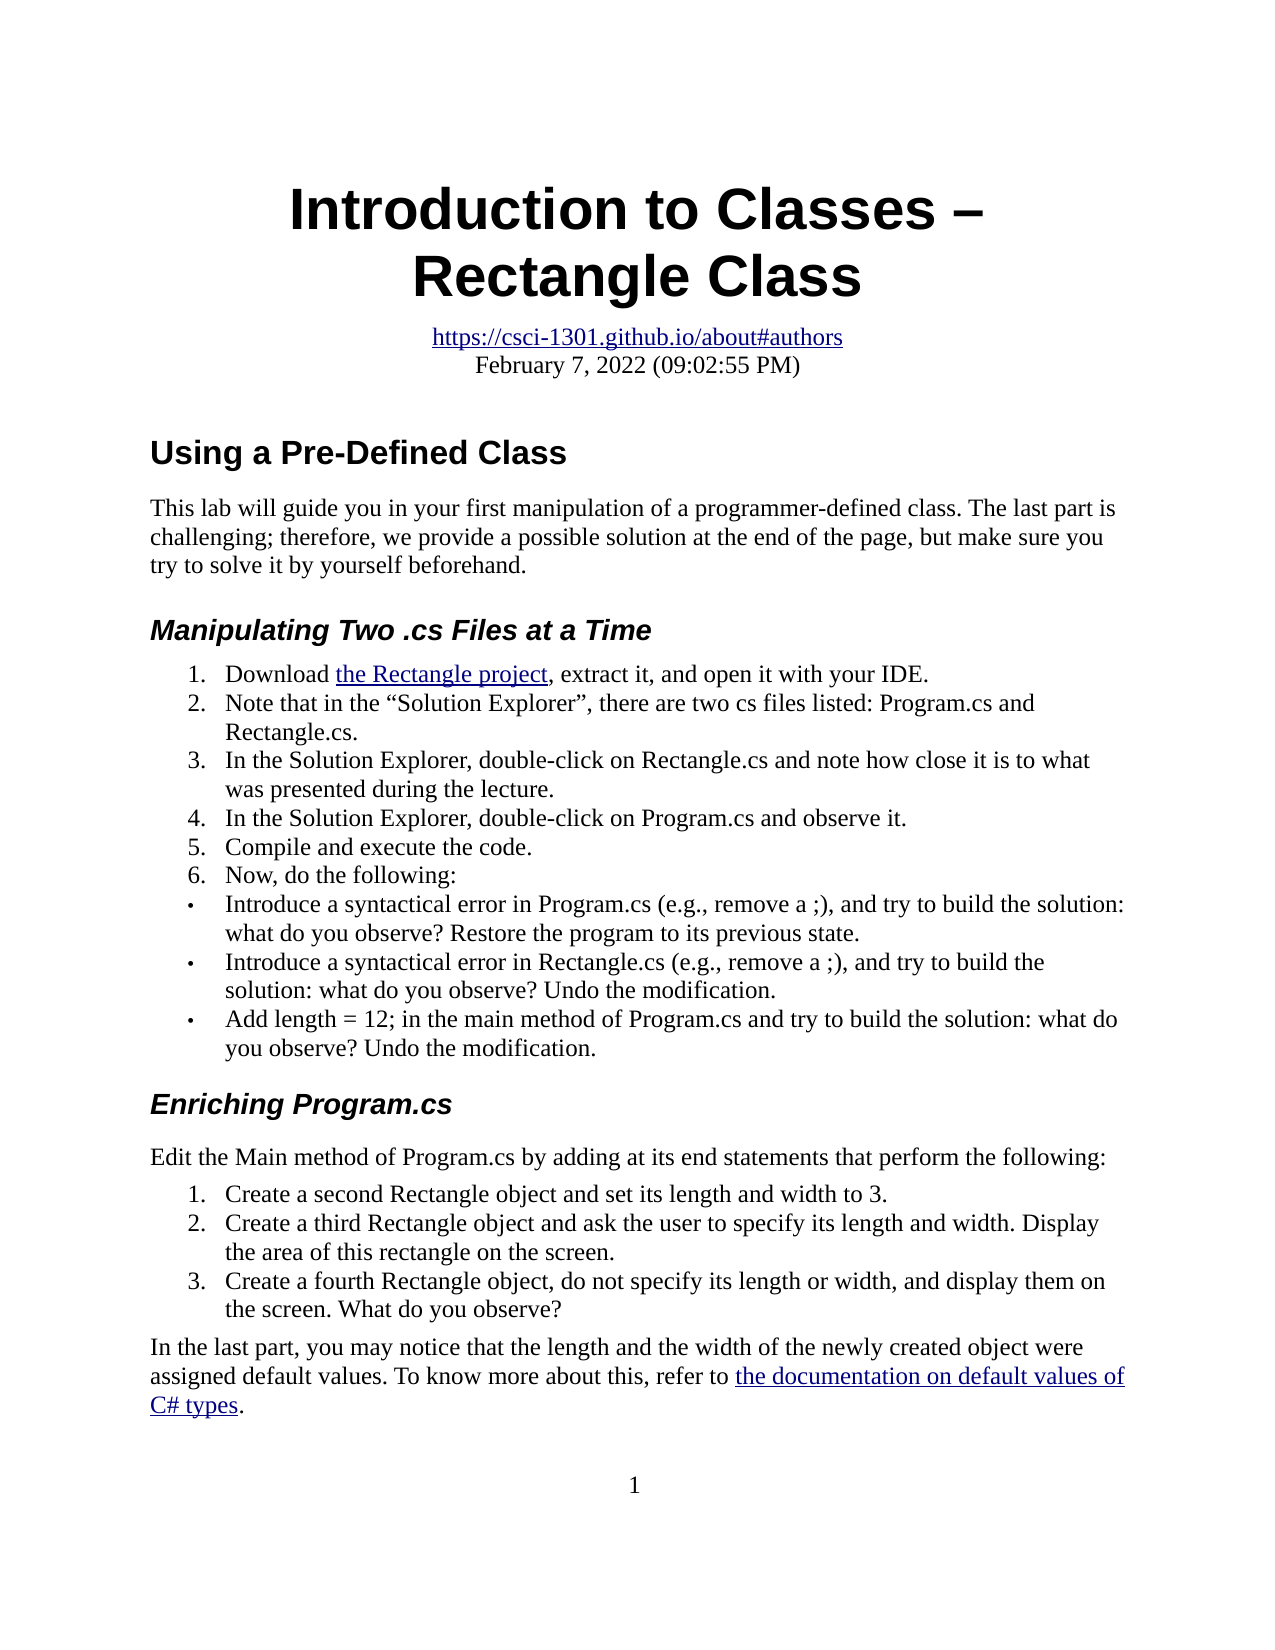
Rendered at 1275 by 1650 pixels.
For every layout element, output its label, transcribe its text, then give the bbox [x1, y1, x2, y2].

list Introduce a syntactical error in Program.cs (e.g., remove a ;), and try to build the solution: what do you observe? Restore the program to its previous state. [187, 889, 1125, 947]
subtitle Using a Pre-Defined Class [150, 433, 1125, 472]
list In the Solution Explorer, double-click on Rectangle.cs and note how close it is to what was presented during the lecture. [187, 746, 1125, 803]
text In the last part, you may notice that the length and the width of the newly created object were assigned default values. To know more about this, refer to the documentation on default values of C# types. [150, 1332, 1125, 1418]
list Create a third Rectangle object and ask the user to specify its length and width. Display the area of this rectangle on the screen. [187, 1208, 1125, 1266]
list Download the Rectangle project, extract it, and open it with your IDE. [187, 659, 1125, 688]
list Create a second Rectangle object and set its length and width to 3. [187, 1179, 1125, 1208]
list Create a fourth Rectangle object, do not specify its length or width, and display them on the screen. What do you observe? [187, 1266, 1125, 1323]
text https://csci-1301.github.io/about#authors [150, 322, 1125, 350]
list Now, do the following: [187, 861, 1125, 889]
list Note that in the “Solution Explorer”, there are two cs files listed: Program.cs and Rectangle.cs. [187, 688, 1125, 746]
subtitle Enriching Program.cs [150, 1087, 1125, 1120]
list In the Solution Explorer, double-click on Program.cs and observe it. [187, 803, 1125, 832]
list Compile and execute the code. [187, 832, 1125, 861]
text This lab will guide you in your first manipulation of a programmer-defined class. The last part is challenging; therefore, we provide a possible solution at the end of the page, but make sure you try to solve it by yourself beforehand. [150, 493, 1125, 579]
text Edit the Main method of Program.cs by adding at its end statements that perform the following: [150, 1142, 1125, 1171]
subtitle Manipulating Two .cs Files at a Time [150, 613, 1125, 647]
list Add length = 12; in the main method of Program.cs and try to build the solution: what do you observe? Undo the modification. [187, 1004, 1125, 1062]
title Introduction to Classes – Rectangle Class [150, 175, 1125, 309]
text February 7, 2022 (09:02:55 PM) [150, 350, 1125, 379]
list Introduce a syntactical error in Rectangle.cs (e.g., remove a ;), and try to build the solution: what do you observe? Undo the modification. [187, 947, 1125, 1004]
